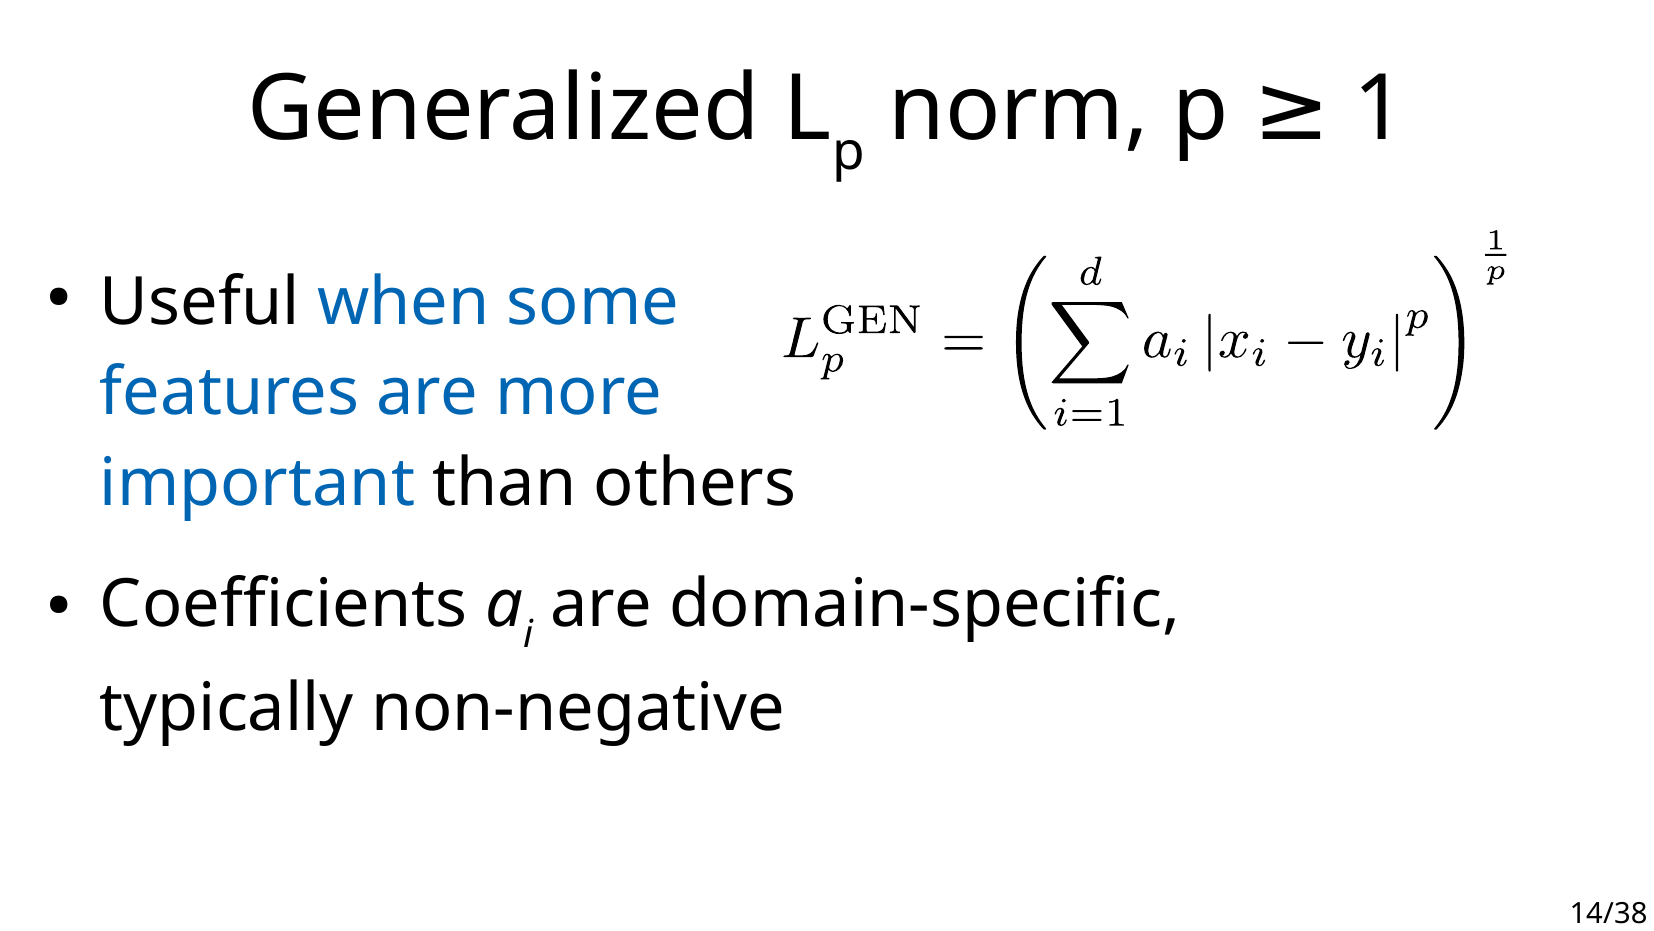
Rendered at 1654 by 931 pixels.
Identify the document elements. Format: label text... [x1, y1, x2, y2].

text_box [783, 230, 1507, 430]
list Useful when some features are more important than others Coefficients ai are domain-specific, typically non-negative [29, 253, 1411, 793]
title Generalized Lp norm, p ≥ 1 [82, 1, 1571, 226]
